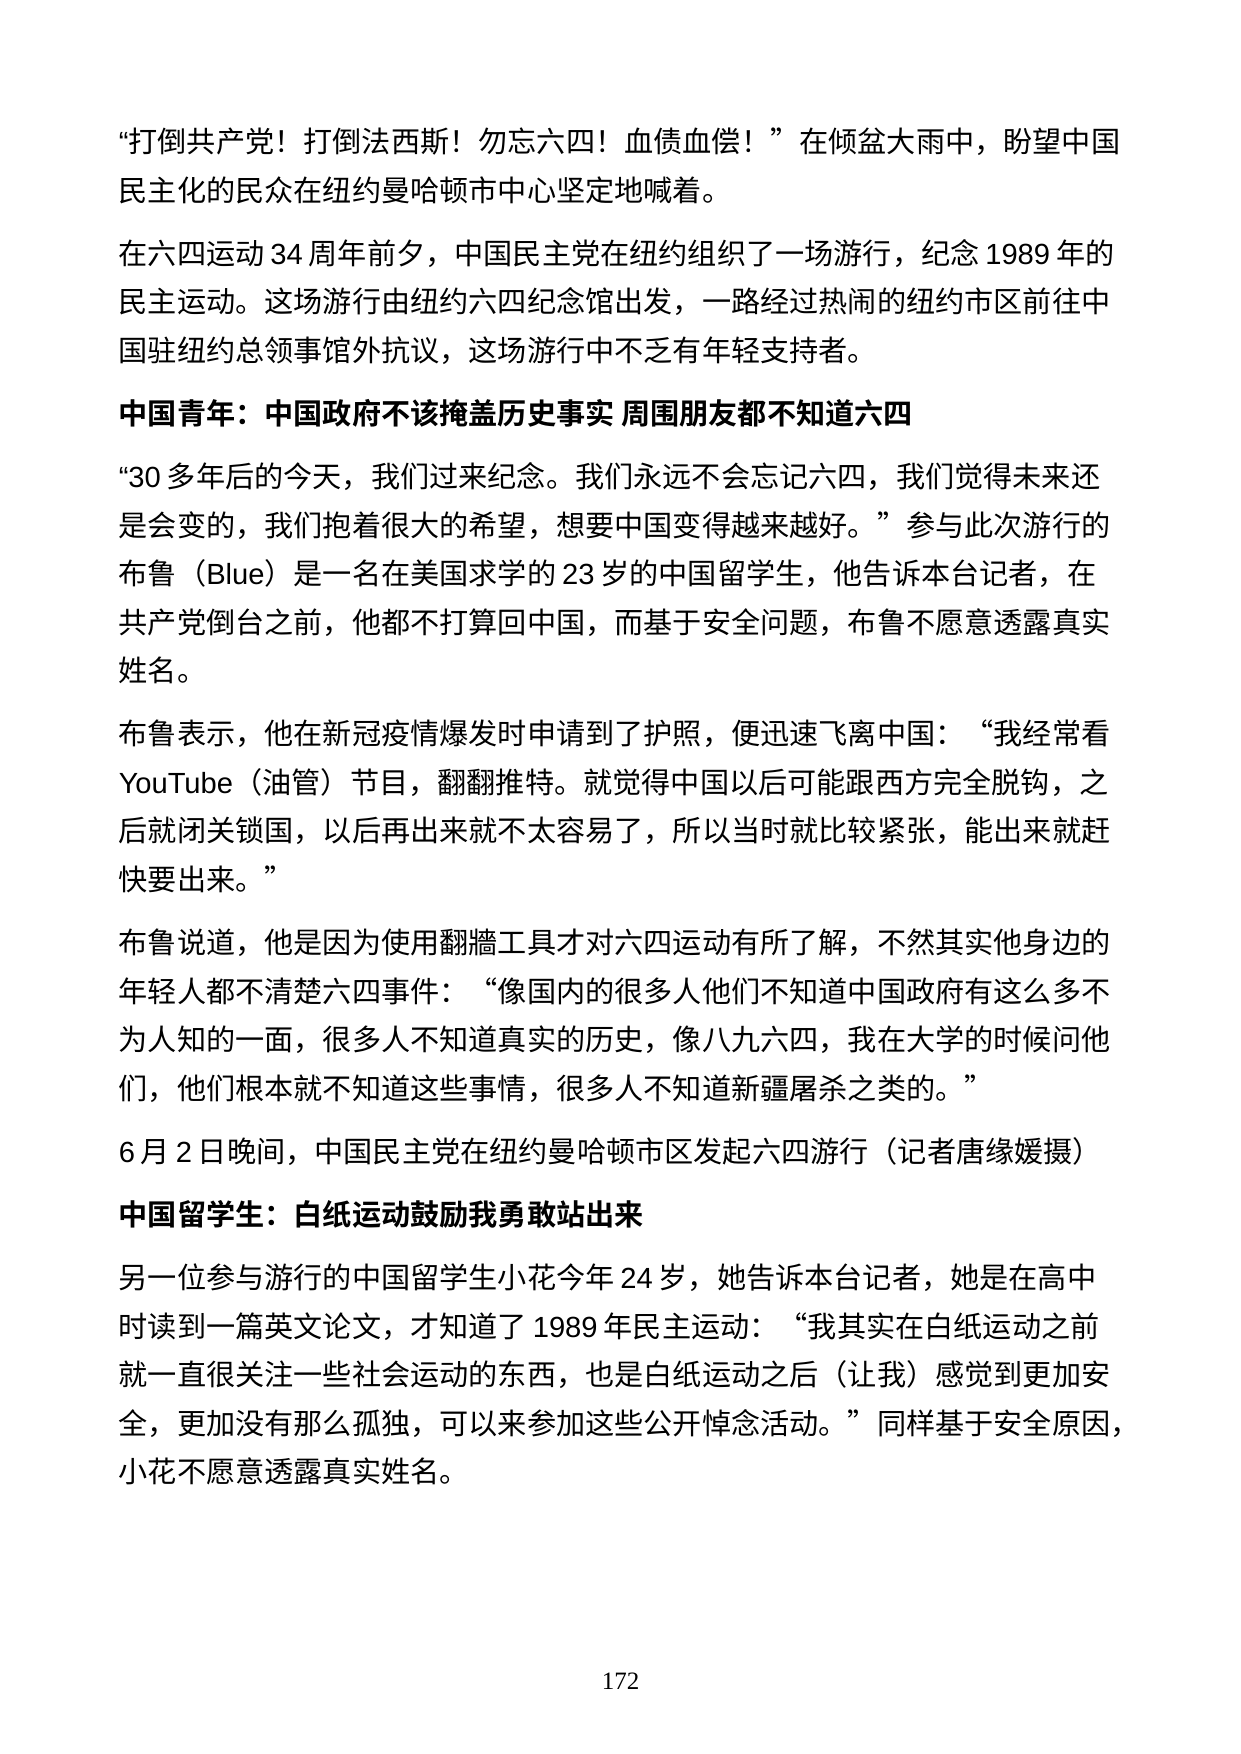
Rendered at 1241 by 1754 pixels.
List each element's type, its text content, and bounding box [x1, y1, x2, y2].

text 中国青年：中国政府不该掩盖历史事实 周围朋友都不知道六四 [118, 390, 1122, 433]
text 中国留学生：白纸运动鼓励我勇敢站出来 [118, 1191, 1122, 1234]
text 另一位参与游行的中国留学生小花今年24岁，她告诉本台记者，她是在高中时读到一篇英文论文，才知道了1989年民主运动：“我其实在白纸运动之前就一直很关注一些社会运动的东西，也是白纸运动之后（让我）感觉到更加安全，更加没有那么孤独，可以来参加这些公开悼念活动。”同样基于安全原因，小花不愿意透露真实姓名。 [118, 1254, 1122, 1491]
text 在六四运动34周年前夕，中国民主党在纽约组织了一场游行，纪念1989年的民主运动。这场游行由纽约六四纪念馆出发，一路经过热闹的纽约市区前往中国驻纽约总领事馆外抗议，这场游行中不乏有年轻支持者。 [118, 230, 1122, 369]
text 布鲁表示，他在新冠疫情爆发时申请到了护照，便迅速飞离中国：“我经常看YouTube（油管）节目，翻翻推特。就觉得中国以后可能跟西方完全脱钩，之后就闭关锁国，以后再出来就不太容易了，所以当时就比较紧张，能出来就赶快要出来。” [118, 711, 1122, 899]
text “30多年后的今天，我们过来纪念。我们永远不会忘记六四，我们觉得未来还是会变的，我们抱着很大的希望，想要中国变得越来越好。”参与此次游行的布鲁（Blue）是一名在美国求学的23岁的中国留学生，他告诉本台记者，在共产党倒台之前，他都不打算回中国，而基于安全问题，布鲁不愿意透露真实姓名。 [118, 453, 1122, 690]
text “打倒共产党！打倒法西斯！勿忘六四！血债血偿！”在倾盆大雨中，盼望中国民主化的民众在纽约曼哈顿市中心坚定地喊着。 [118, 118, 1122, 209]
text 布鲁说道，他是因为使用翻牆工具才对六四运动有所了解，不然其实他身边的年轻人都不清楚六四事件：“像国内的很多人他们不知道中国政府有这么多不为人知的一面，很多人不知道真实的历史，像八九六四，我在大学的时候问他们，他们根本就不知道这些事情，很多人不知道新疆屠杀之类的。” [118, 919, 1122, 1107]
text 6月2日晚间，中国民主党在纽约曼哈顿市区发起六四游行（记者唐缘媛摄） [118, 1128, 1122, 1171]
